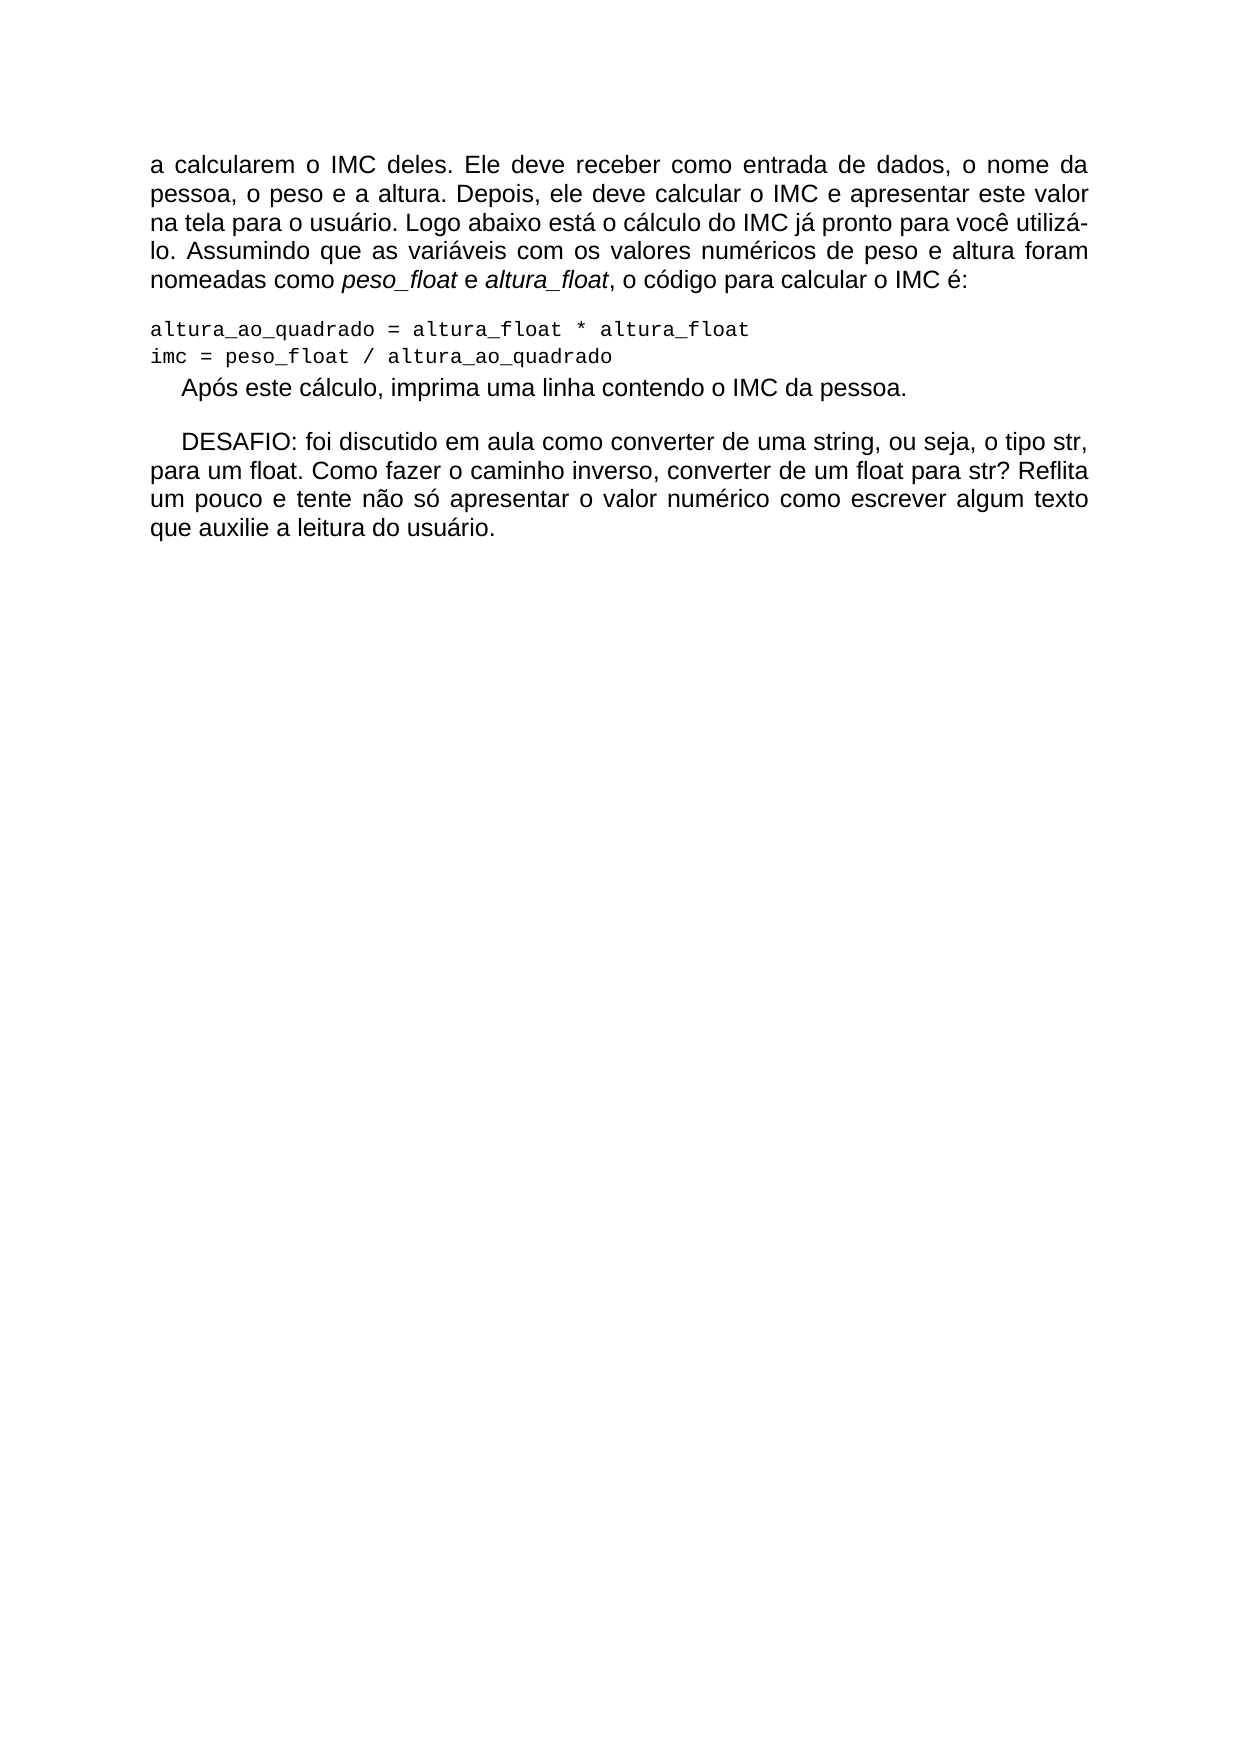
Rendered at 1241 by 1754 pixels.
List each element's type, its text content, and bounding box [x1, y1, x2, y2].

text imc = peso_float / altura_ao_quadrado [150, 346, 1090, 369]
text Após este cálculo, imprima uma linha contendo o IMC da pessoa. [150, 373, 1090, 402]
text a calcularem o IMC deles. Ele deve receber como entrada de dados, o nome da pessoa, o peso e a altura. Depois, ele deve calcular o IMC e apresentar este valor na tela para o usuário. Logo abaixo está o cálculo do IMC já pronto para você utilizá-lo. Assumindo que as variáveis com os valores numéricos de peso e altura foram nomeadas como peso_float e altura_float, o código para calcular o IMC é: [150, 150, 1090, 294]
text DESAFIO: foi discutido em aula como converter de uma string, ou seja, o tipo str, para um float. Como fazer o caminho inverso, converter de um float para str? Reflita um pouco e tente não só apresentar o valor numérico como escrever algum texto que auxilie a leitura do usuário. [150, 427, 1090, 542]
text altura_ao_quadrado = altura_float * altura_float [150, 319, 1090, 342]
